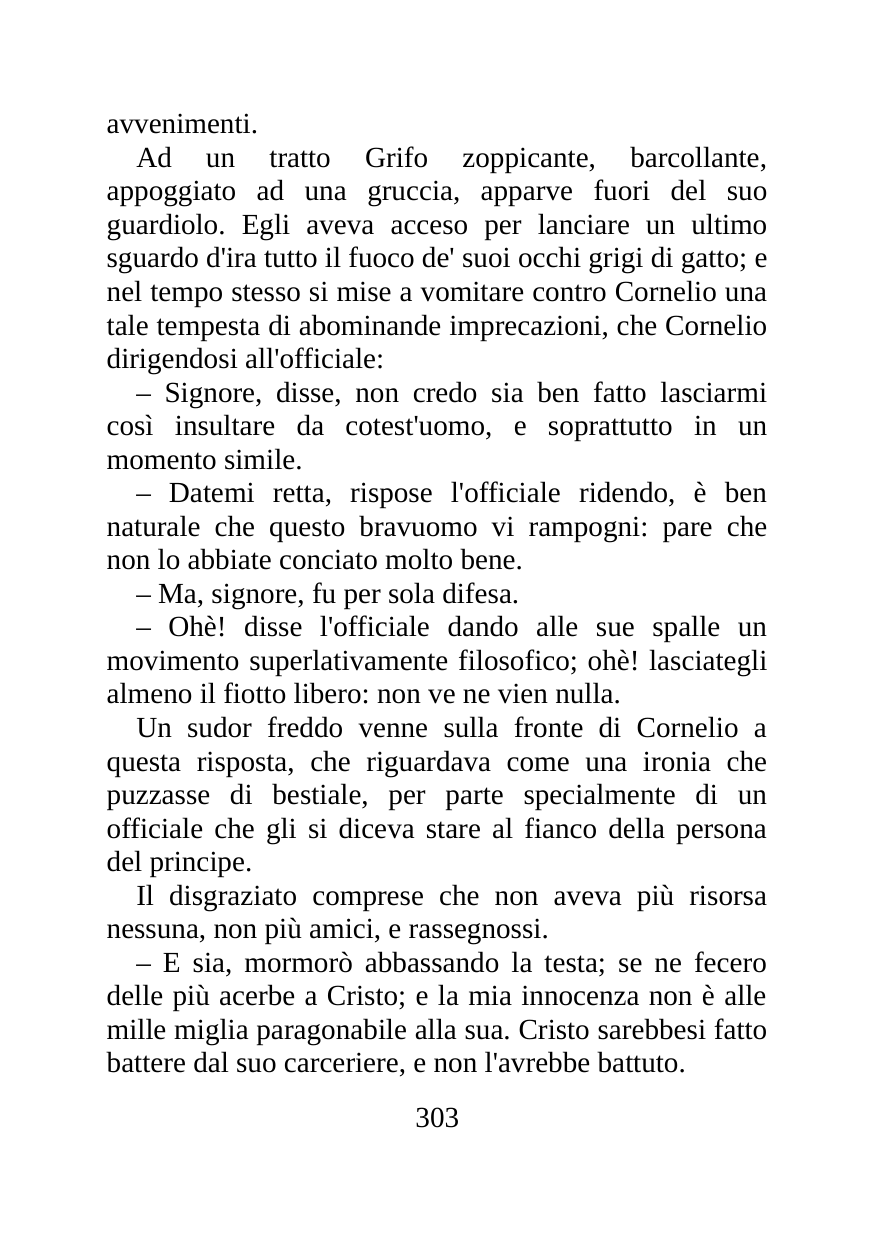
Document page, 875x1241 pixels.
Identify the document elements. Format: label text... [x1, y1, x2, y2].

text ‒ Ma, signore, fu per sola difesa. [106, 576, 768, 609]
text Un sudor freddo venne sulla fronte di Cornelio a questa risposta, che riguardava come una ironia che puzzasse di bestiale, per parte specialmente di un officiale che gli si diceva stare al fianco della persona del principe. [106, 710, 768, 878]
text ‒ Signore, disse, non credo sia ben fatto lasciarmi così insultare da cotest'uomo, e soprattutto in un momento simile. [106, 375, 768, 475]
text ‒ Ohè! disse l'officiale dando alle sue spalle un movimento superlativamente filosofico; ohè! lasciategli almeno il fiotto libero: non ve ne vien nulla. [106, 609, 768, 710]
text ‒ Datemi retta, rispose l'officiale ridendo, è ben naturale che questo bravuomo vi rampogni: pare che non lo abbiate conciato molto bene. [106, 475, 768, 576]
text ‒ E sia, mormorò abbassando la testa; se ne fecero delle più acerbe a Cristo; e la mia innocenza non è alle mille miglia paragonabile alla sua. Cristo sarebbesi fatto battere dal suo carceriere, e non l'avrebbe battuto. [106, 945, 768, 1079]
text avvenimenti. [106, 106, 768, 140]
text Il disgraziato comprese che non aveva più risorsa nessuna, non più amici, e rassegnossi. [106, 878, 768, 945]
text Ad un tratto Grifo zoppicante, barcollante, appoggiato ad una gruccia, apparve fuori del suo guardiolo. Egli aveva acceso per lanciare un ultimo sguardo d'ira tutto il fuoco de' suoi occhi grigi di gatto; e nel tempo stesso si mise a vomitare contro Cornelio una tale tempesta di abominande imprecazioni, che Cornelio dirigendosi all'officiale: [106, 140, 768, 375]
